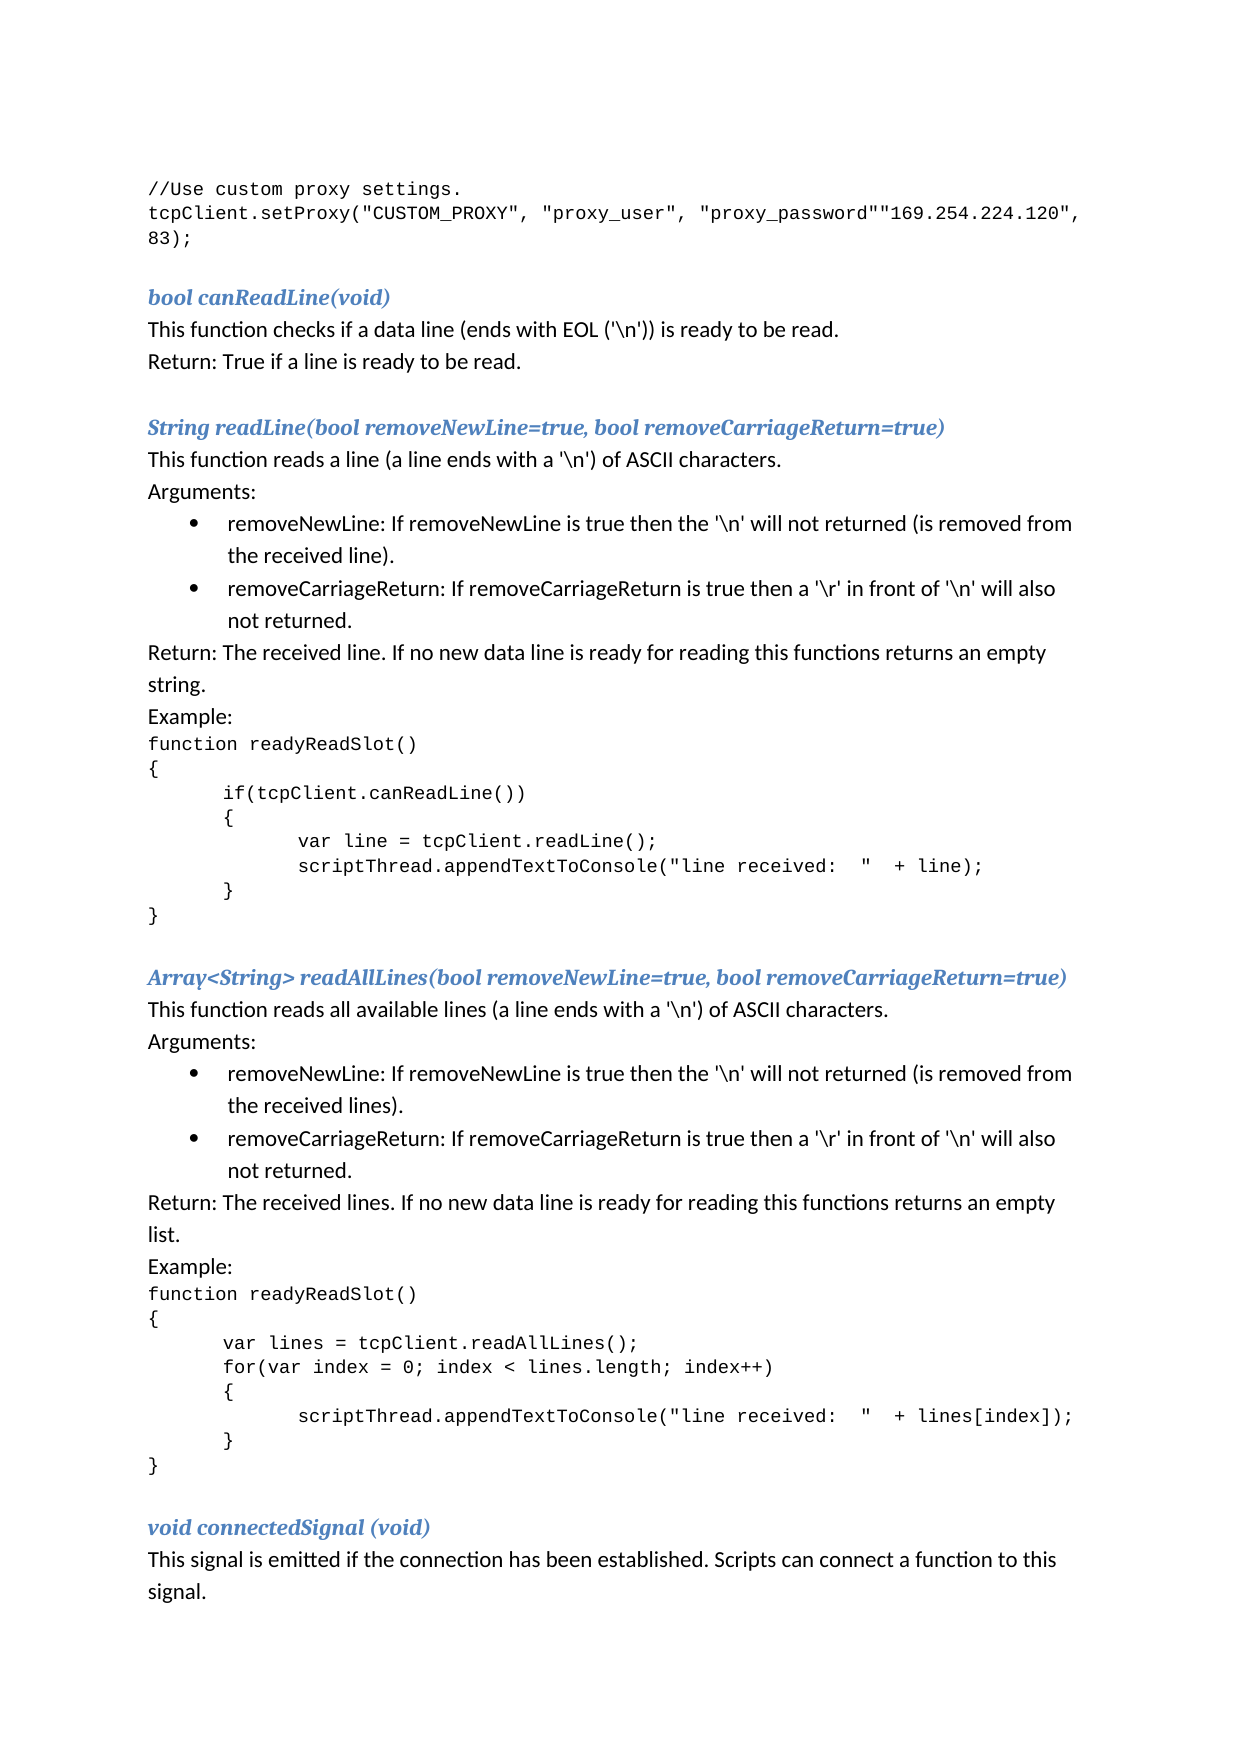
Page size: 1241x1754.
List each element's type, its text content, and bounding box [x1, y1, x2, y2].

text Return: The received line. If no new data line is ready for reading this functions returns an empty string. [148, 638, 1093, 698]
text Return: True if a line is ready to be read. [148, 347, 1093, 376]
text This function reads all available lines (a line ends with a '\n') of ASCII characters. [148, 995, 1093, 1023]
text This function reads a line (a line ends with a '\n') of ASCII characters. [148, 445, 1093, 473]
text Return: The received lines. If no new data line is ready for reading this functions returns an empty list. [148, 1188, 1093, 1248]
text This signal is emitted if the connection has been established. Scripts can connect a function to this signal. [148, 1545, 1093, 1605]
text Example: [148, 1252, 1093, 1281]
text scriptThread.appendTextToConsole("line received: " + line); [148, 857, 1093, 878]
text function readyReadSlot() [148, 735, 1093, 756]
text var lines = tcpClient.readAllLines(); [148, 1333, 1093, 1355]
text Example: [148, 702, 1093, 731]
subtitle void connectedSignal (void) [148, 1515, 1093, 1541]
text if(tcpClient.canReadLine()) [148, 783, 1093, 805]
text Arguments: [148, 1027, 1093, 1055]
text } [148, 1455, 1093, 1477]
list removeCarriageReturn: If removeCarriageReturn is true then a '\r' in front of '\n' will also not returned. [190, 1124, 1093, 1184]
text This function checks if a data line (ends with EOL ('\n')) is ready to be read. [148, 315, 1093, 343]
text for(var index = 0; index < lines.length; index++) [148, 1358, 1093, 1379]
text { [148, 808, 1093, 829]
text scriptThread.appendTextToConsole("line received: " + lines[index]); [148, 1407, 1093, 1428]
text { [148, 1309, 1093, 1330]
text } [148, 1431, 1093, 1452]
subtitle bool canReadLine(void) [148, 285, 1093, 311]
text { [148, 1382, 1093, 1403]
list removeNewLine: If removeNewLine is true then the '\n' will not returned (is removed from the received lines). [190, 1059, 1093, 1119]
text var line = tcpClient.readLine(); [148, 832, 1093, 853]
list removeNewLine: If removeNewLine is true then the '\n' will not returned (is removed from the received line). [190, 509, 1093, 569]
subtitle String readLine(bool removeNewLine=true, bool removeCarriageReturn=true) [148, 415, 1093, 441]
list removeCarriageReturn: If removeCarriageReturn is true then a '\r' in front of '\n' will also not returned. [190, 574, 1093, 634]
text //Use custom proxy settings. [148, 180, 1093, 201]
text } [148, 905, 1093, 927]
text function readyReadSlot() [148, 1285, 1093, 1306]
text Arguments: [148, 477, 1093, 505]
text tcpClient.setProxy("CUSTOM_PROXY", "proxy_user", "proxy_password""169.254.224.120", 83); [148, 204, 1093, 250]
subtitle Array<String> readAllLines(bool removeNewLine=true, bool removeCarriageReturn=true) [148, 965, 1093, 991]
text { [148, 759, 1093, 780]
text } [148, 881, 1093, 902]
